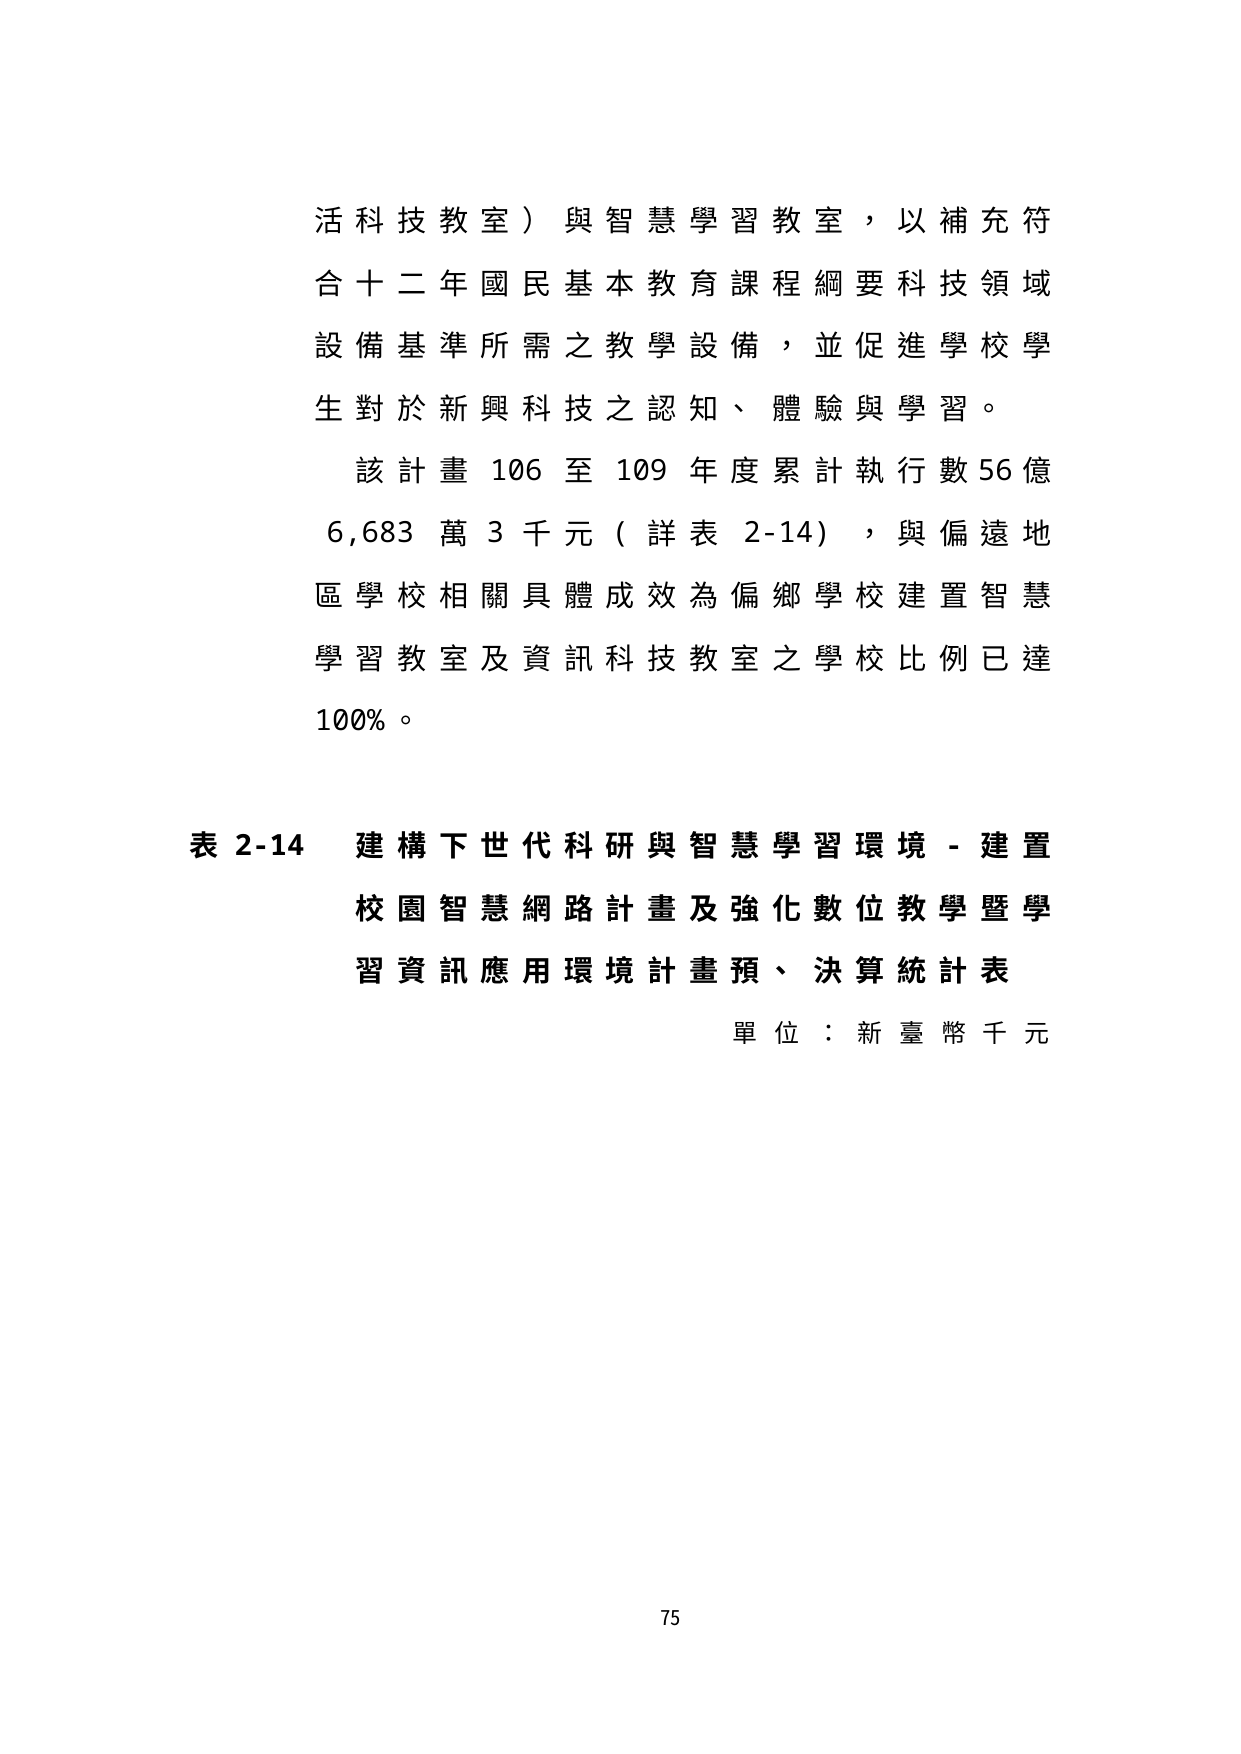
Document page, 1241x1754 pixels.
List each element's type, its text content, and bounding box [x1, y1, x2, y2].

text 該計畫106至109年度累計執行數56億6,683萬3千元(詳表2-14)，與偏遠地區學校相關具體成效為偏鄉學校建置智慧學習教室及資訊科技教室之學校比例已達100%。 [271, 427, 1058, 740]
text 活科技教室）與智慧學習教室，以補充符合十二年國民基本教育課程綱要科技領域設備基準所需之教學設備，並促進學校學生對於新興科技之認知、體驗與學習。 [271, 177, 1058, 427]
text 表2-14 建構下世代科研與智慧學習環境-建置校園智慧網路計畫及強化數位教學暨學習資訊應用環境計畫預、決算統計表 [183, 802, 1058, 990]
text 單位：新臺幣千元 [242, 990, 1058, 1052]
